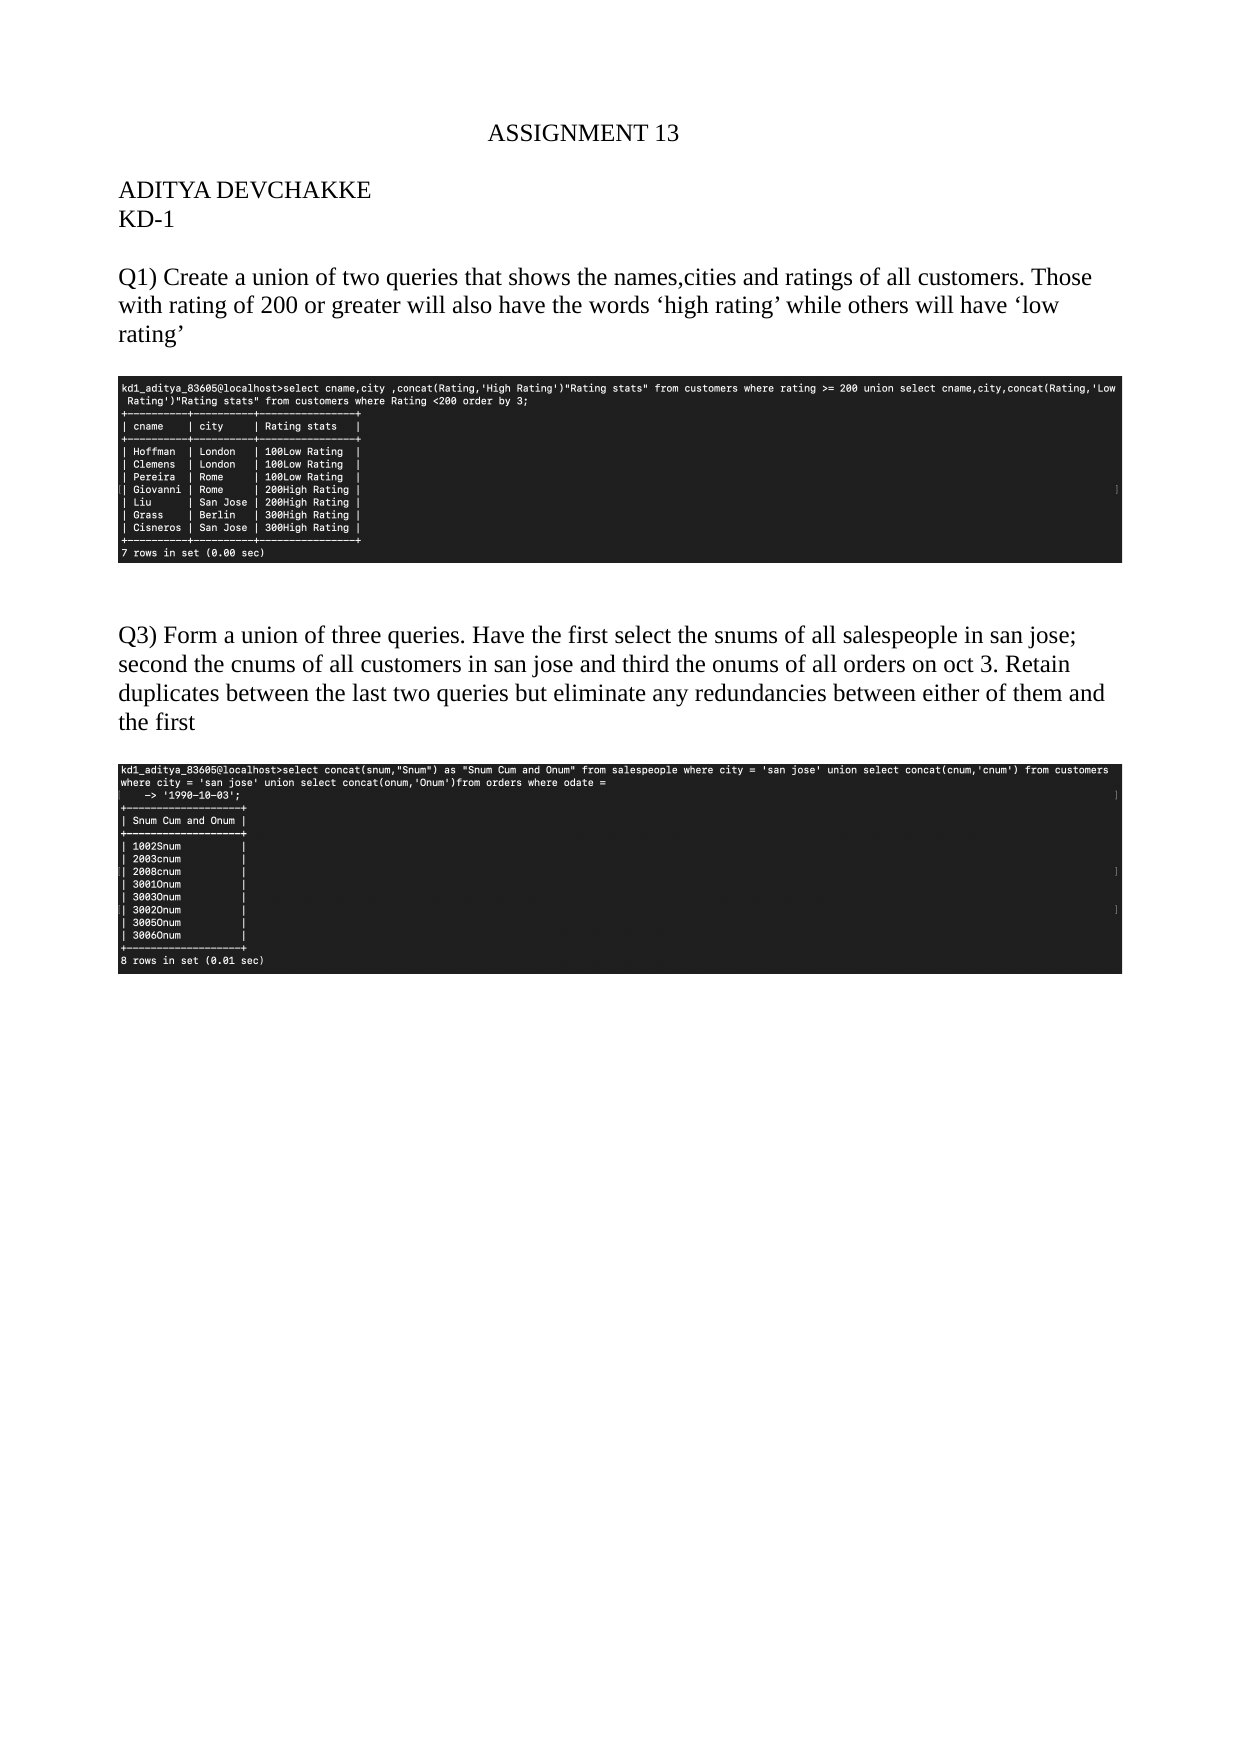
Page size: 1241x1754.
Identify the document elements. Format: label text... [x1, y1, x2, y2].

text ADITYA DEVCHAKKE [118, 176, 1122, 204]
picture [118, 376, 1123, 563]
text KD-1 [118, 204, 1122, 233]
picture [118, 764, 1123, 974]
text Q3) Form a union of three queries. Have the first select the snums of all salespeople in san jose; second the cnums of all customers in san jose and third the onums of all orders on oct 3. Retain duplicates between the last two queries but eliminate any redundancies between either of them and the first [118, 620, 1122, 735]
text Q1) Create a union of two queries that shows the names,cities and ratings of all customers. Those with rating of 200 or greater will also have the words ‘high rating’ while others will have ‘low rating’ [118, 262, 1122, 348]
text ASSIGNMENT 13 [118, 118, 1122, 147]
